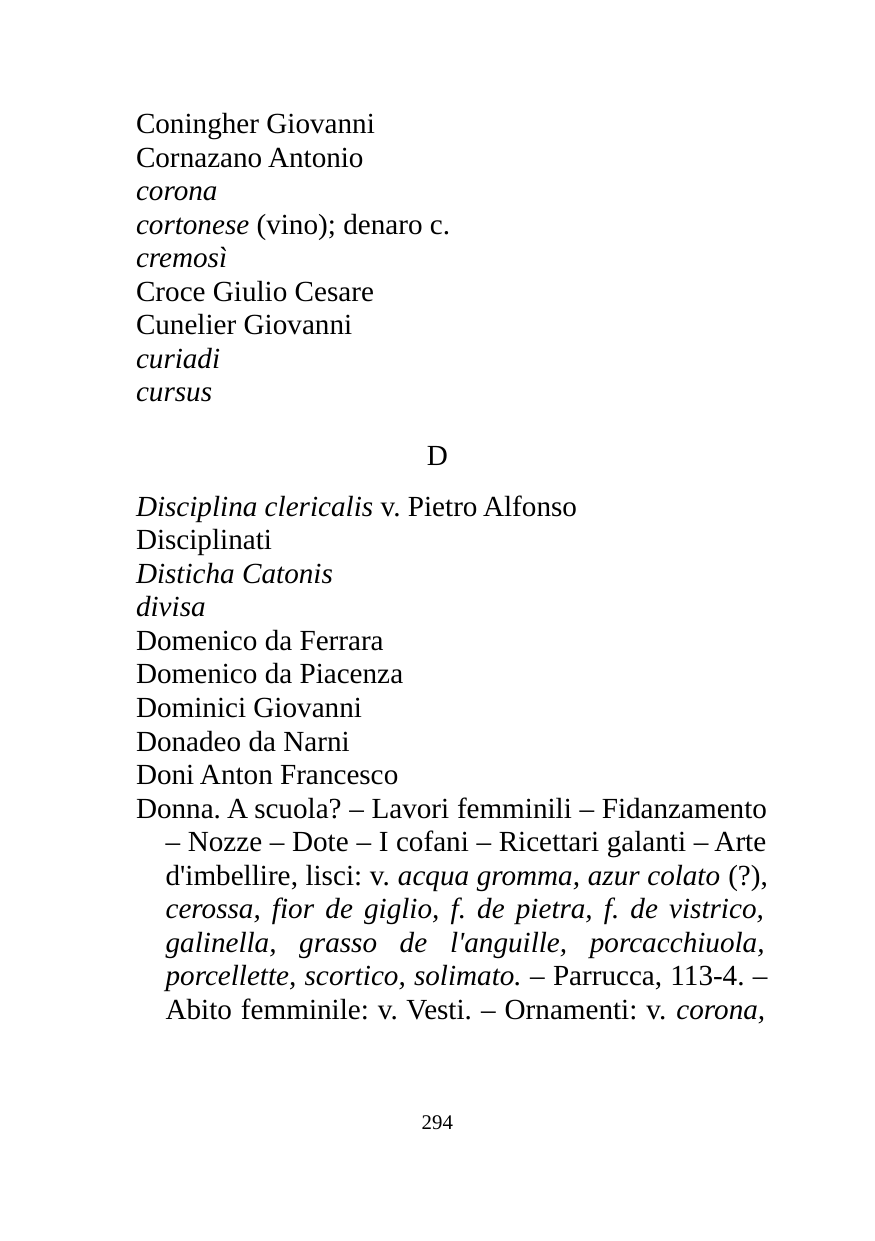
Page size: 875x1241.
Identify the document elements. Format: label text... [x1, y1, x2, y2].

text divisa [106, 589, 768, 623]
text Disciplinati [106, 522, 768, 556]
text cursus [106, 374, 768, 408]
text Donadeo da Narni [106, 724, 768, 757]
text Disciplina clericalis v. Pietro Alfonso [106, 489, 768, 522]
text Doni Anton Francesco [106, 757, 768, 791]
text Donna. A scuola? – Lavori femminili – Fidanzamento – Nozze – Dote – I cofani – Ricettari galanti – Arte d'imbellire, lisci: v. acqua gromma, azur colato (?), cerossa, fior de giglio, f. de pietra, f. de vistrico, galinella, grasso de l'anguille, porcacchiuola, porcellette, scortico, solimato. – Parrucca, 113-4. – Abito femminile: v. Vesti. – Ornamenti: v. corona, [136, 791, 768, 1026]
text Disticha Catonis [106, 556, 768, 589]
text cortonese (vino); denaro c. [106, 207, 768, 240]
text Dominici Giovanni [106, 690, 768, 724]
text Croce Giulio Cesare [106, 274, 768, 307]
text corona [106, 173, 768, 207]
text Cunelier Giovanni [106, 307, 768, 341]
text Domenico da Ferrara [106, 623, 768, 657]
text D [106, 438, 768, 471]
text Coningher Giovanni [106, 106, 768, 140]
text Cornazano Antonio [106, 140, 768, 173]
text curiadi [106, 341, 768, 374]
text cremosì [106, 240, 768, 274]
text Domenico da Piacenza [106, 657, 768, 690]
